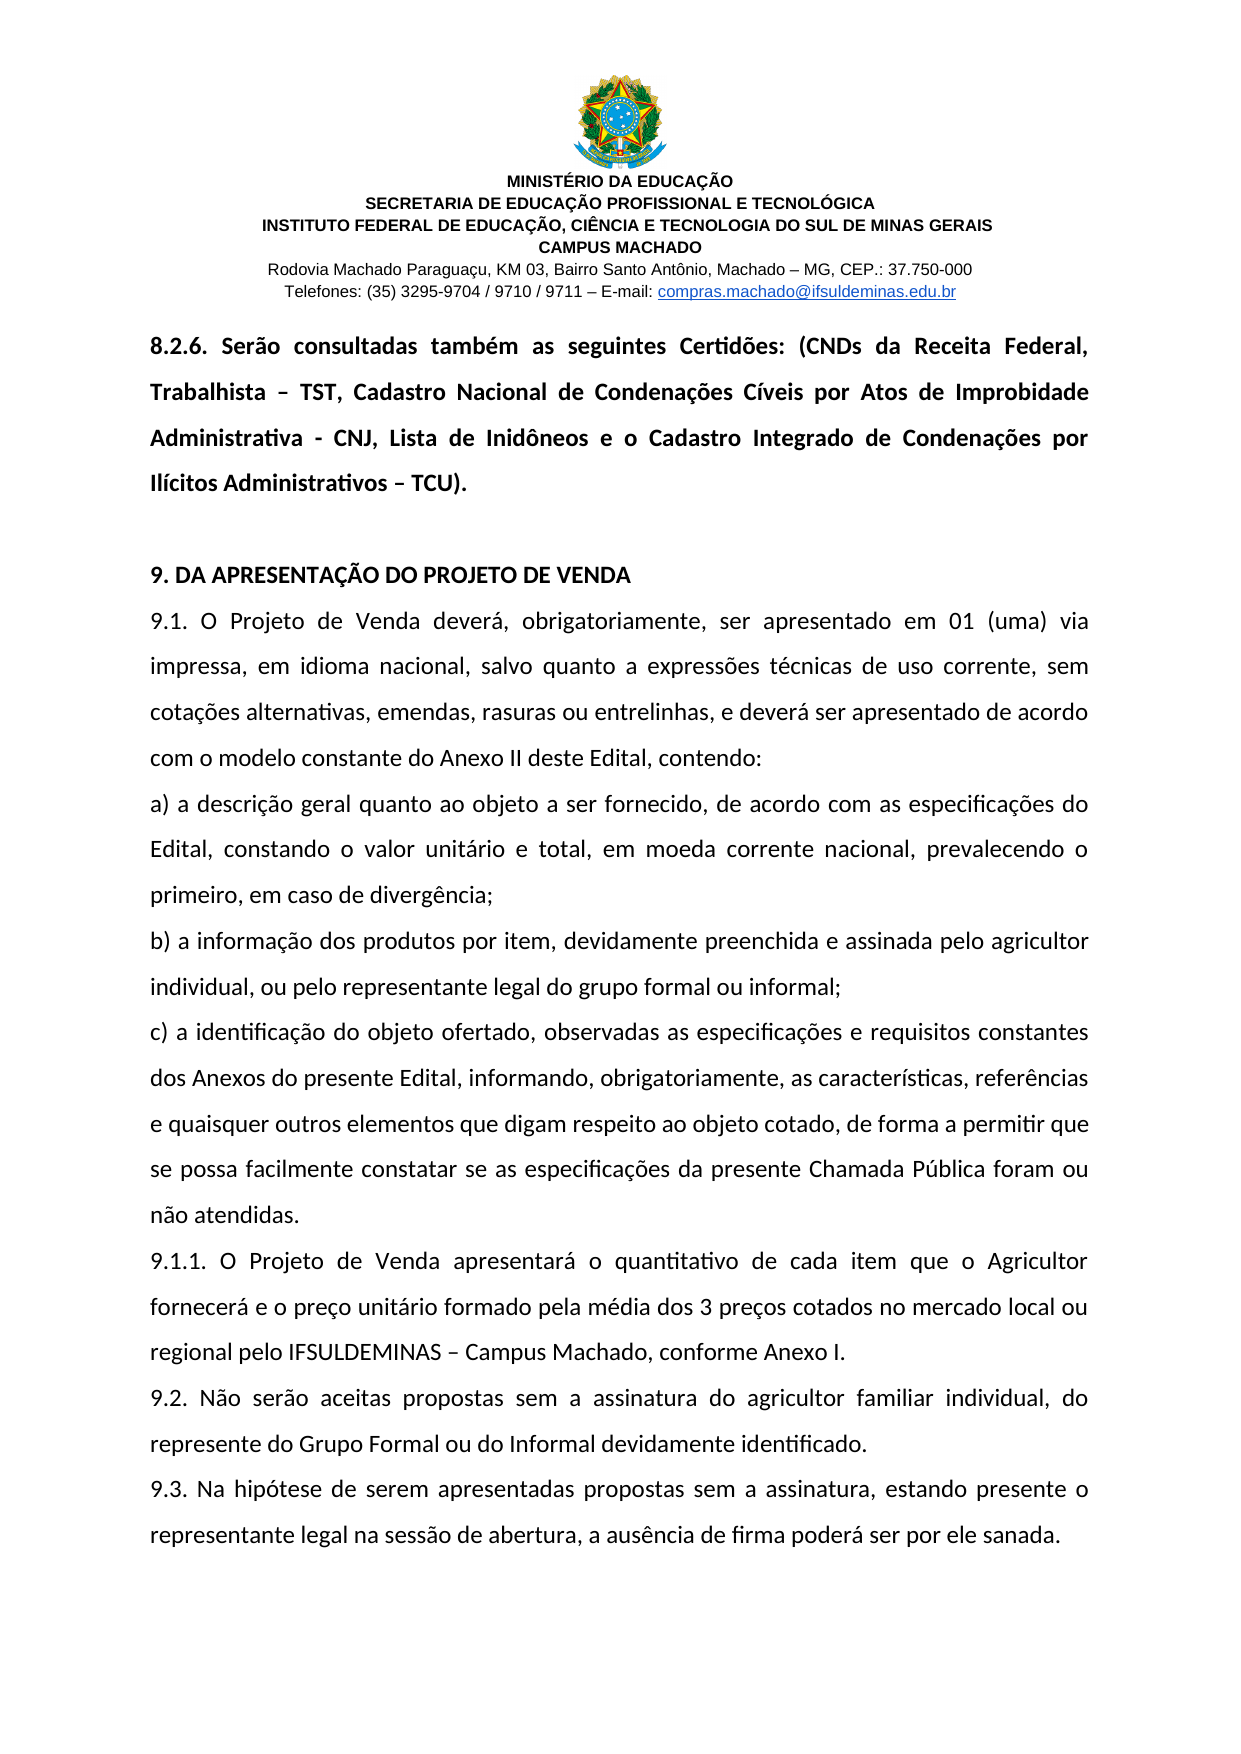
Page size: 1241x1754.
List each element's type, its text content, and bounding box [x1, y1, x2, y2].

picture [573, 75, 667, 169]
picture [639, 150, 650, 156]
picture [613, 164, 628, 169]
text 8.2.6. Serão consultadas também as seguintes Certidões: (CNDs da Receita Federal, Trabalhista – TST, Cadastro Nacional de Condenações Cíveis por Atos de Improbidade Administrativa - CNJ, Lista de Inidôneos e o Cadastro Integrado de Condenações por Ilícitos Administrativos – TCU). [150, 330, 1090, 498]
text 9. DA APRESENTAÇÃO DO PROJETO DE VENDA [150, 559, 1090, 589]
text b) a informação dos produtos por item, devidamente preenchida e assinada pelo agricultor individual, ou pelo representante legal do grupo formal ou informal; [150, 925, 1090, 1001]
text c) a identificação do objeto ofertado, observadas as especificações e requisitos constantes dos Anexos do presente Edital, informando, obrigatoriamente, as características, referências e quaisquer outros elementos que digam respeito ao objeto cotado, de forma a permitir que se possa facilmente constatar se as especificações da presente Chamada Pública foram ou não atendidas. [150, 1016, 1090, 1230]
text 9.2. Não serão aceitas propostas sem a assinatura do agricultor familiar individual, do represente do Grupo Formal ou do Informal devidamente identificado. [150, 1382, 1090, 1458]
text 9.3. Na hipótese de serem apresentadas propostas sem a assinatura, estando presente o representante legal na sessão de abertura, a ausência de firma poderá ser por ele sanada. [150, 1474, 1090, 1550]
text a) a descrição geral quanto ao objeto a ser fornecido, de acordo com as especificações do Edital, constando o valor unitário e total, em moeda corrente nacional, prevalecendo o primeiro, em caso de divergência; [150, 788, 1090, 910]
text 9.1.1. O Projeto de Venda apresentará o quantitativo de cada item que o Agricultor fornecerá e o preço unitário formado pela média dos 3 preços cotados no mercado local ou regional pelo IFSULDEMINAS – Campus Machado, conforme Anexo I. [150, 1245, 1090, 1367]
text 9.1. O Projeto de Venda deverá, obrigatoriamente, ser apresentado em 01 (uma) via impressa, em idioma nacional, salvo quanto a expressões técnicas de uso corrente, sem cotações alternativas, emendas, rasuras ou entrelinhas, e deverá ser apresentado de acordo com o modelo constante do Anexo II deste Edital, contendo: [150, 605, 1090, 772]
